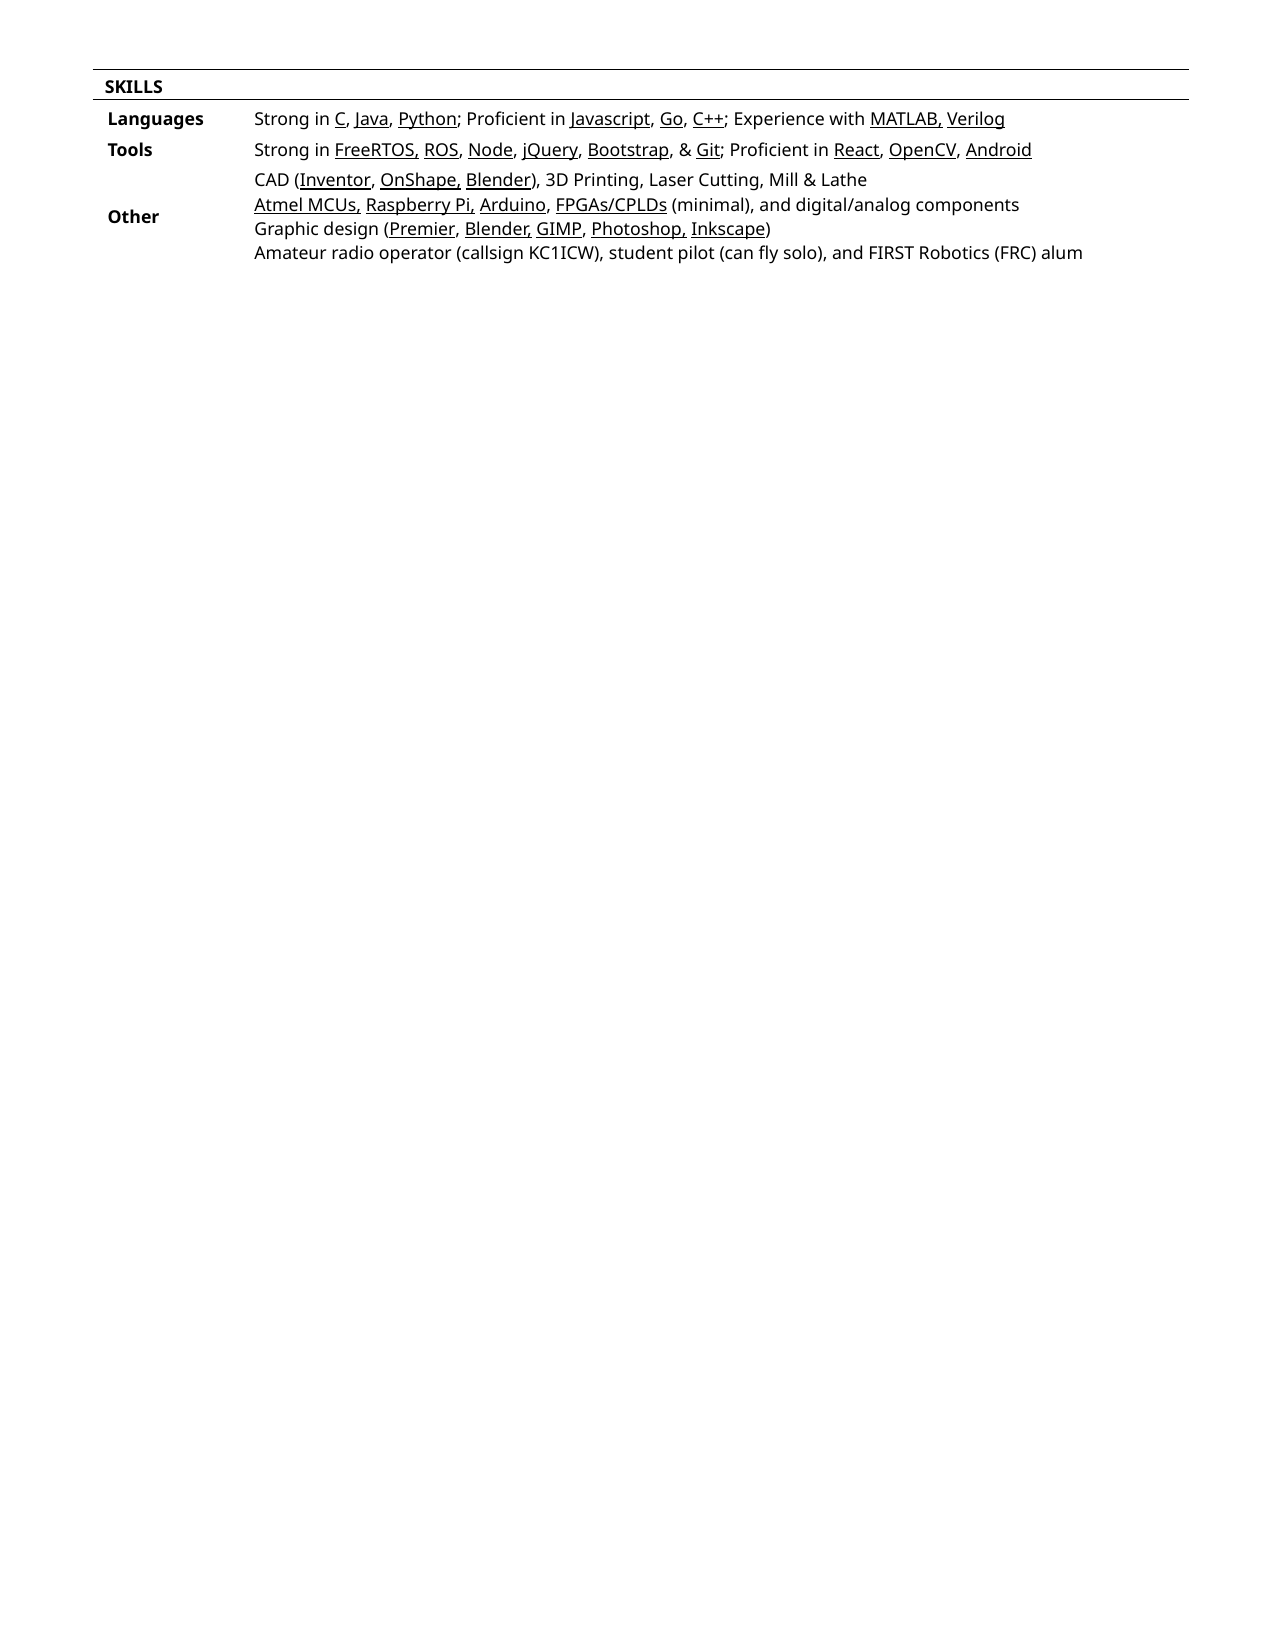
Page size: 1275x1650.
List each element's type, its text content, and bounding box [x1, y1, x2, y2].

table_cell Tools [96, 131, 242, 162]
table_cell Strong in C, Java, Python; Proficient in Javascript, Go, C++; Experience with MATLAB, Verilog [242, 100, 1188, 131]
table_cell CAD (Inventor, OnShape, Blender), 3D Printing, Laser Cutting, Mill & Lathe Atmel MCUs, Raspberry Pi, Arduino, FPGAs/CPLDs (minimal), and digital/analog components Graphic design (Premier, Blender, GIMP, Photoshop, Inkscape) Amateur radio operator (callsign KC1ICW), student pilot (can fly solo), and FIRST Robotics (FRC) alum [242, 162, 1188, 264]
table_cell Languages [96, 100, 242, 131]
table_cell Other [96, 162, 242, 264]
table_cell SKILLS [93, 70, 1188, 99]
table_cell Strong in FreeRTOS, ROS, Node, jQuery, Bootstrap, & Git; Proficient in React, OpenCV, Android [242, 131, 1188, 162]
